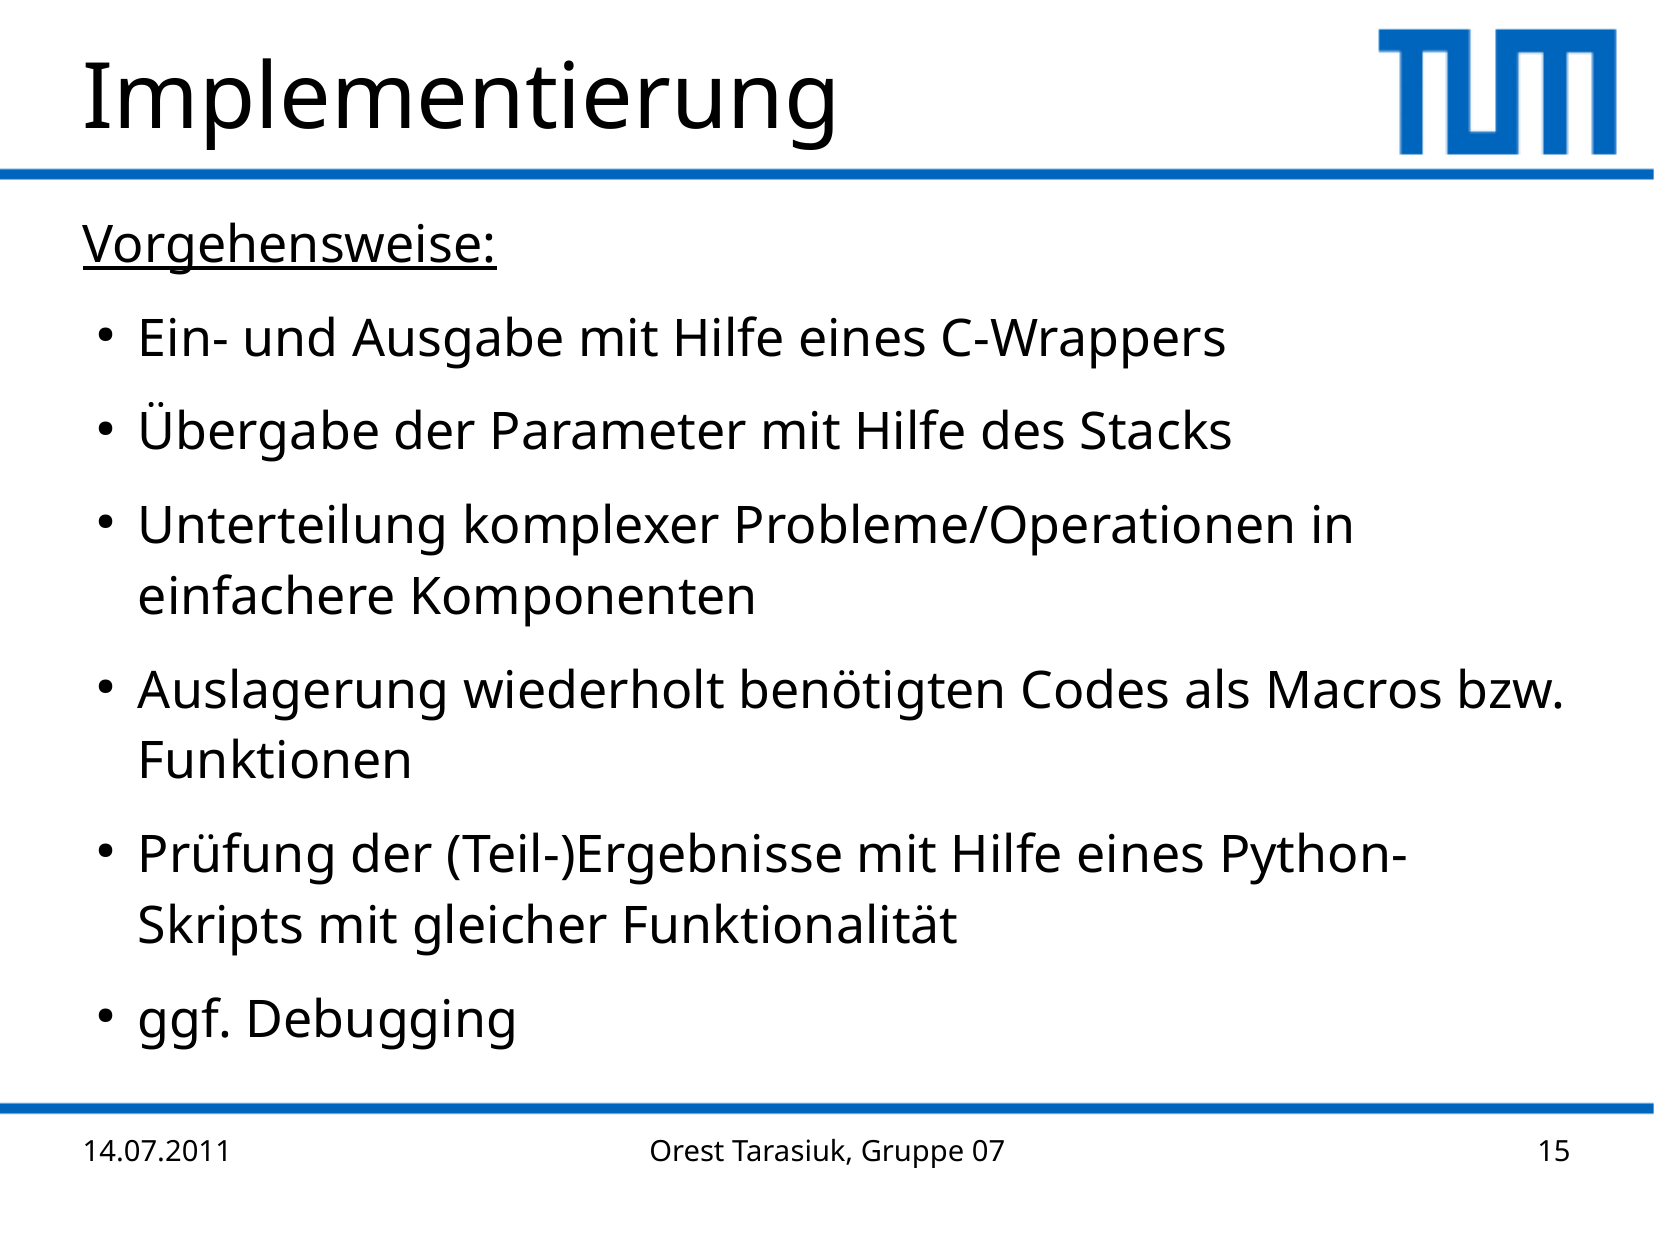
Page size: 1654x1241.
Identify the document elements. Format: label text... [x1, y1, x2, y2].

title Implementierung [82, 41, 1359, 145]
picture [0, 0, 1654, 1241]
list Vorgehensweise: Ein- und Ausgabe mit Hilfe eines C-Wrappers Übergabe der Parameter mit Hilfe des Stacks Unterteilung komplexer Probleme/Operationen in einfachere Komponenten Auslagerung wiederholt benötigten Codes als Macros bzw. Funktionen Prüfung der (Teil-)Ergebnisse mit Hilfe eines Python-Skripts mit gleicher Funktionalität ggf. Debugging [82, 206, 1571, 1063]
